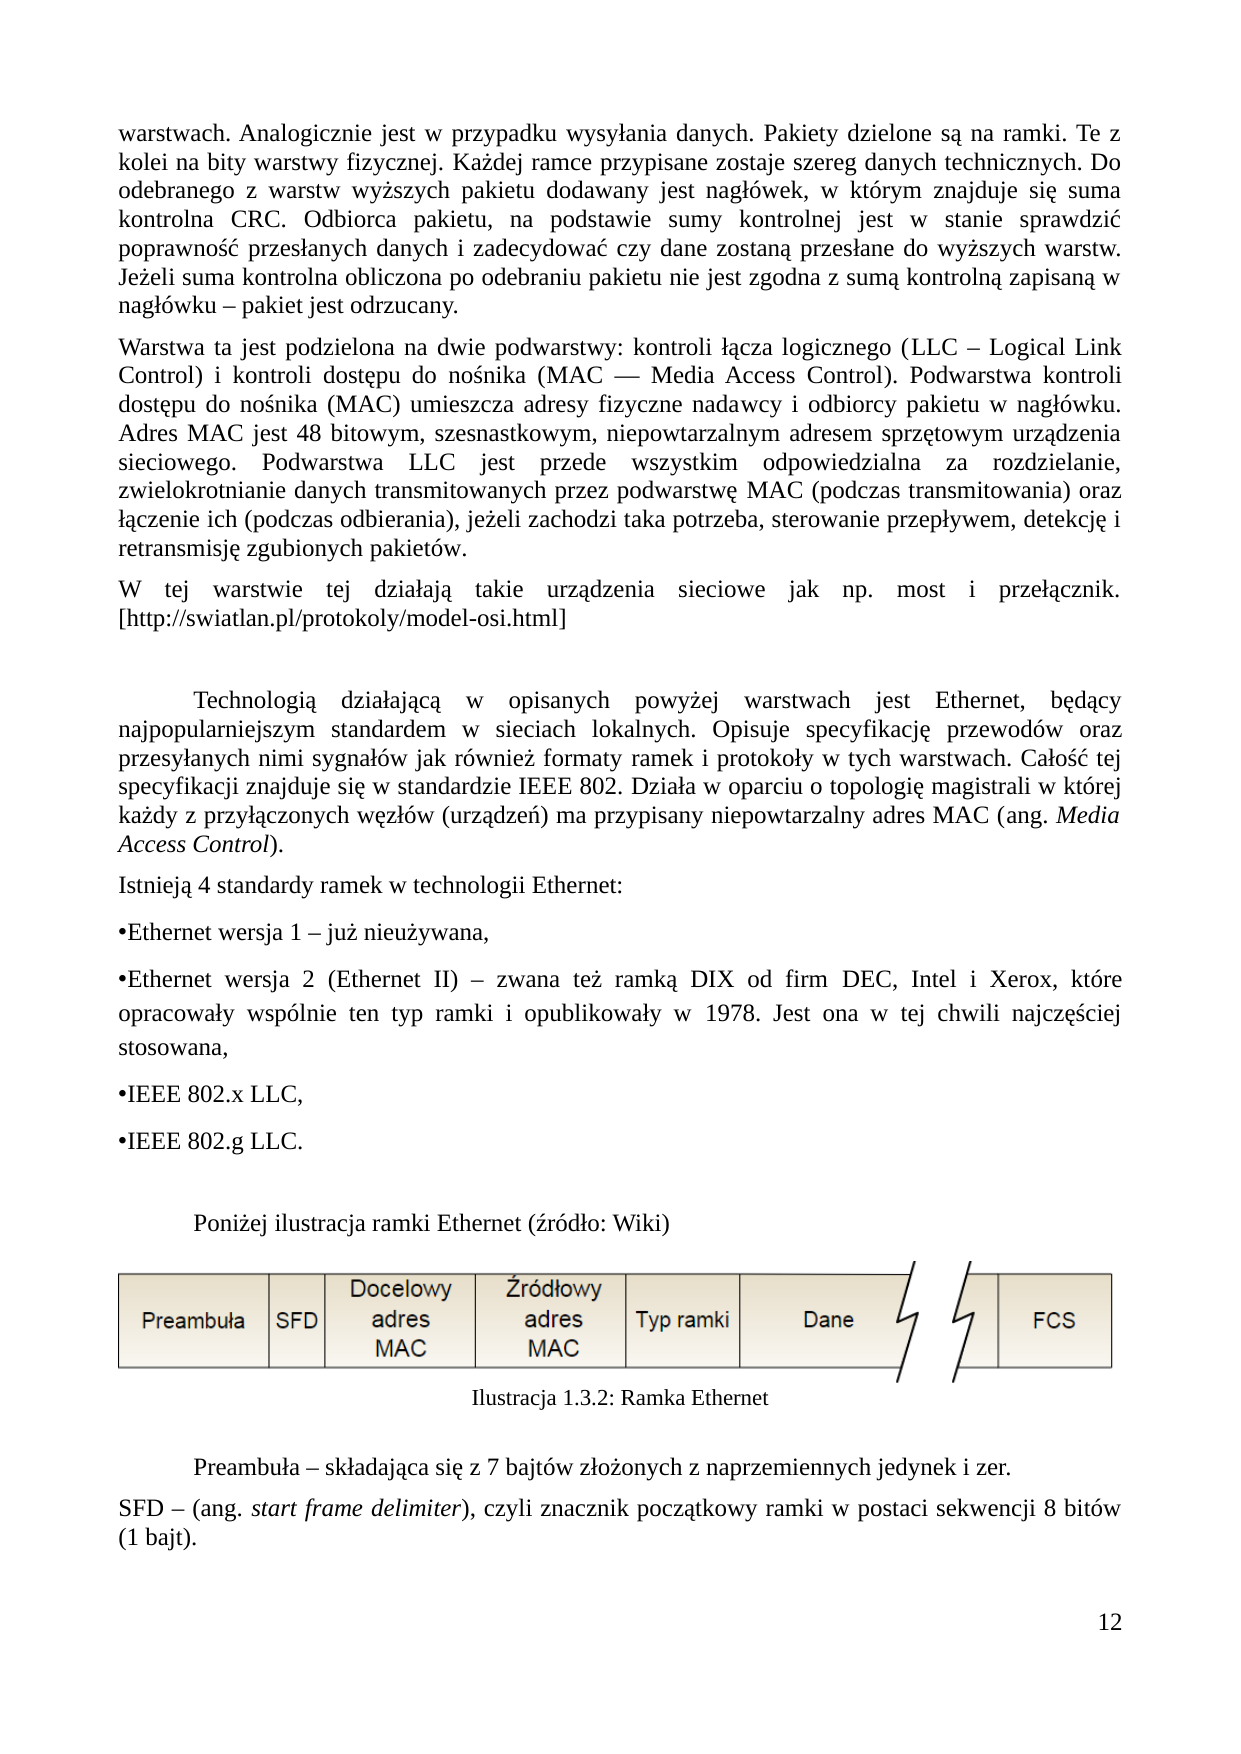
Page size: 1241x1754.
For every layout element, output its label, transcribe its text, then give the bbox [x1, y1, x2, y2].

text Ilustracja 1.3.2: Ramka Ethernet [118, 1385, 1122, 1411]
text Istnieją 4 standardy ramek w technologii Ethernet: [118, 870, 1122, 899]
list IEEE 802.g LLC. [118, 1120, 1122, 1155]
text Preambuła – składająca się z 7 bajtów złożonych z naprzemiennych jedynek i zer. [118, 1452, 1122, 1481]
text SFD – (ang. start frame delimiter), czyli znacznik początkowy ramki w postaci sekwencji 8 bitów (1 bajt). [118, 1493, 1122, 1550]
list Ethernet wersja 2 (Ethernet II) – zwana też ramką DIX od firm DEC, Intel i Xerox, które opracowały wspólnie ten typ ramki i opublikowały w 1978. Jest ona w tej chwili najczęściej stosowana, [118, 958, 1122, 1061]
list Ethernet wersja 1 – już nieużywana, [118, 911, 1122, 946]
text W tej warstwie tej działają takie urządzenia sieciowe jak np. most i przełącznik. [http://swiatlan.pl/protokoly/model-osi.html] [118, 574, 1122, 632]
list IEEE 802.x LLC, [118, 1073, 1122, 1108]
picture [118, 1261, 1123, 1385]
text Poniżej ilustracja ramki Ethernet (źródło: Wiki) [118, 1208, 1122, 1237]
text Technologią działającą w opisanych powyżej warstwach jest Ethernet, będący najpopularniejszym standardem w sieciach lokalnych. Opisuje specyfikację przewodów oraz przesyłanych nimi sygnałów jak również formaty ramek i protokoły w tych warstwach. Całość tej specyfikacji znajduje się w standardzie IEEE 802. Działa w oparciu o topologię magistrali w której każdy z przyłączonych węzłów (urządzeń) ma przypisany niepowtarzalny adres MAC (ang. Media Access Control). [118, 685, 1122, 858]
text Warstwa ta jest podzielona na dwie podwarstwy: kontroli łącza logicznego (LLC – Logical Link Control) i kontroli dostępu do nośnika (MAC — Media Access Control). Podwarstwa kontroli dostępu do nośnika (MAC) umieszcza adresy fizyczne nadawcy i odbiorcy pakietu w nagłówku. Adres MAC jest 48 bitowym, szesnastkowym, niepowtarzalnym adresem sprzętowym urządzenia sieciowego. Podwarstwa LLC jest przede wszystkim odpowiedzialna za rozdzielanie, zwielokrotnianie danych transmitowanych przez podwarstwę MAC (podczas transmitowania) oraz łączenie ich (podczas odbierania), jeżeli zachodzi taka potrzeba, sterowanie przepływem, detekcję i retransmisję zgubionych pakietów. [118, 332, 1122, 562]
text warstwach. Analogicznie jest w przypadku wysyłania danych. Pakiety dzielone są na ramki. Te z kolei na bity warstwy fizycznej. Każdej ramce przypisane zostaje szereg danych technicznych. Do odebranego z warstw wyższych pakietu dodawany jest nagłówek, w którym znajduje się suma kontrolna CRC. Odbiorca pakietu, na podstawie sumy kontrolnej jest w stanie sprawdzić poprawność przesłanych danych i zadecydować czy dane zostaną przesłane do wyższych warstw. Jeżeli suma kontrolna obliczona po odebraniu pakietu nie jest zgodna z sumą kontrolną zapisaną w nagłówku – pakiet jest odrzucany. [118, 118, 1122, 319]
